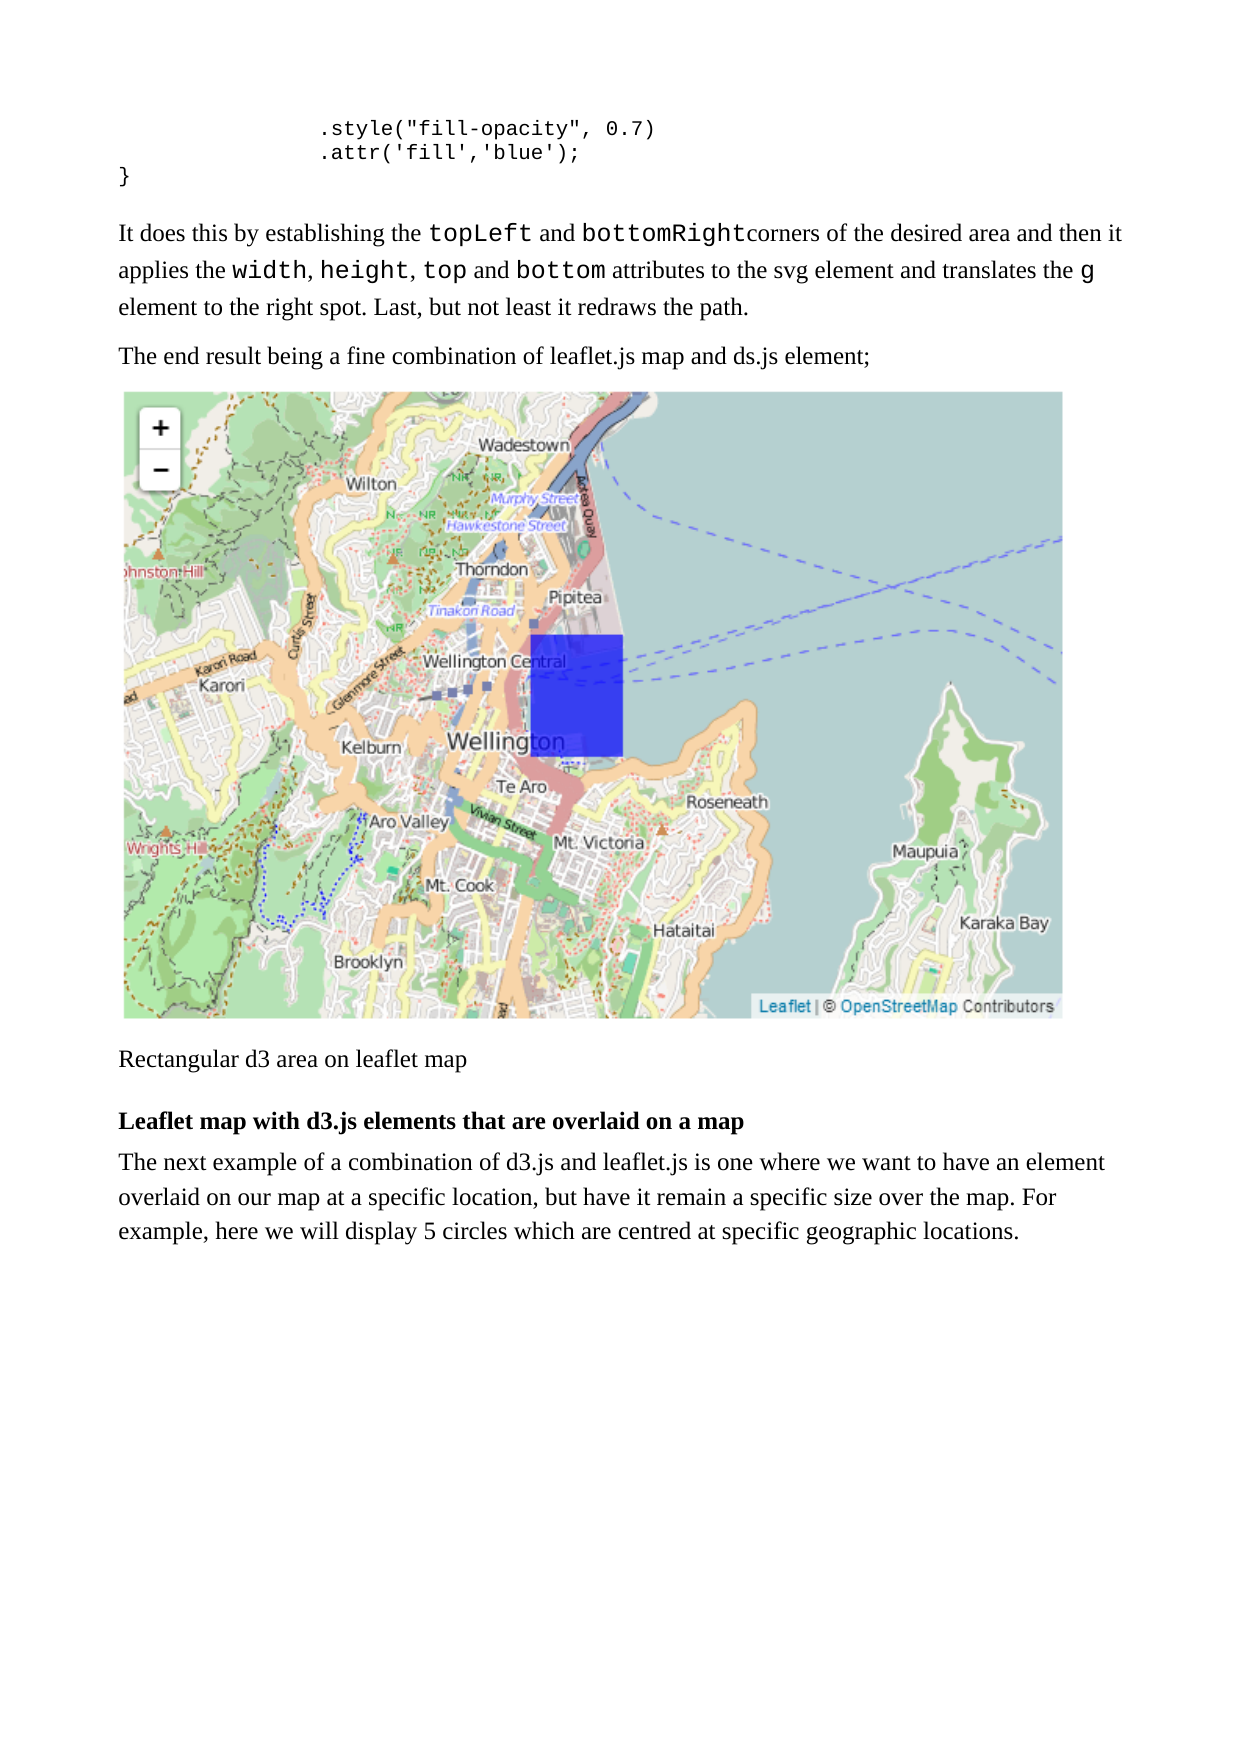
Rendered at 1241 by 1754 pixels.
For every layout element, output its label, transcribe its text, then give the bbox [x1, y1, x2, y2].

text } [118, 165, 1122, 189]
text The next example of a combination of d3.js and leaflet.js is one where we want to have an element overlaid on our map at a specific location, but have it remain a specific size over the map. For example, here we will display 5 circles which are centred at specific geographic locations. [118, 1147, 1122, 1245]
subtitle Leaflet map with d3.js elements that are overlaid on a map [118, 1106, 1122, 1135]
text It does this by establishing the topLeft and bottomRightcorners of the desired area and then it applies the width, height, top and bottom attributes to the svg element and translates the g element to the right spot. Last, but not least it redraws the path. [118, 218, 1122, 320]
text The end result being a fine combination of leaflet.js map and ds.js element; [118, 341, 1122, 369]
text .style("fill-opacity", 0.7) [118, 118, 1122, 142]
text Rectangular d3 area on leaflet map [118, 1044, 1122, 1073]
text .attr('fill','blue'); [118, 142, 1122, 165]
picture [118, 389, 1069, 1025]
